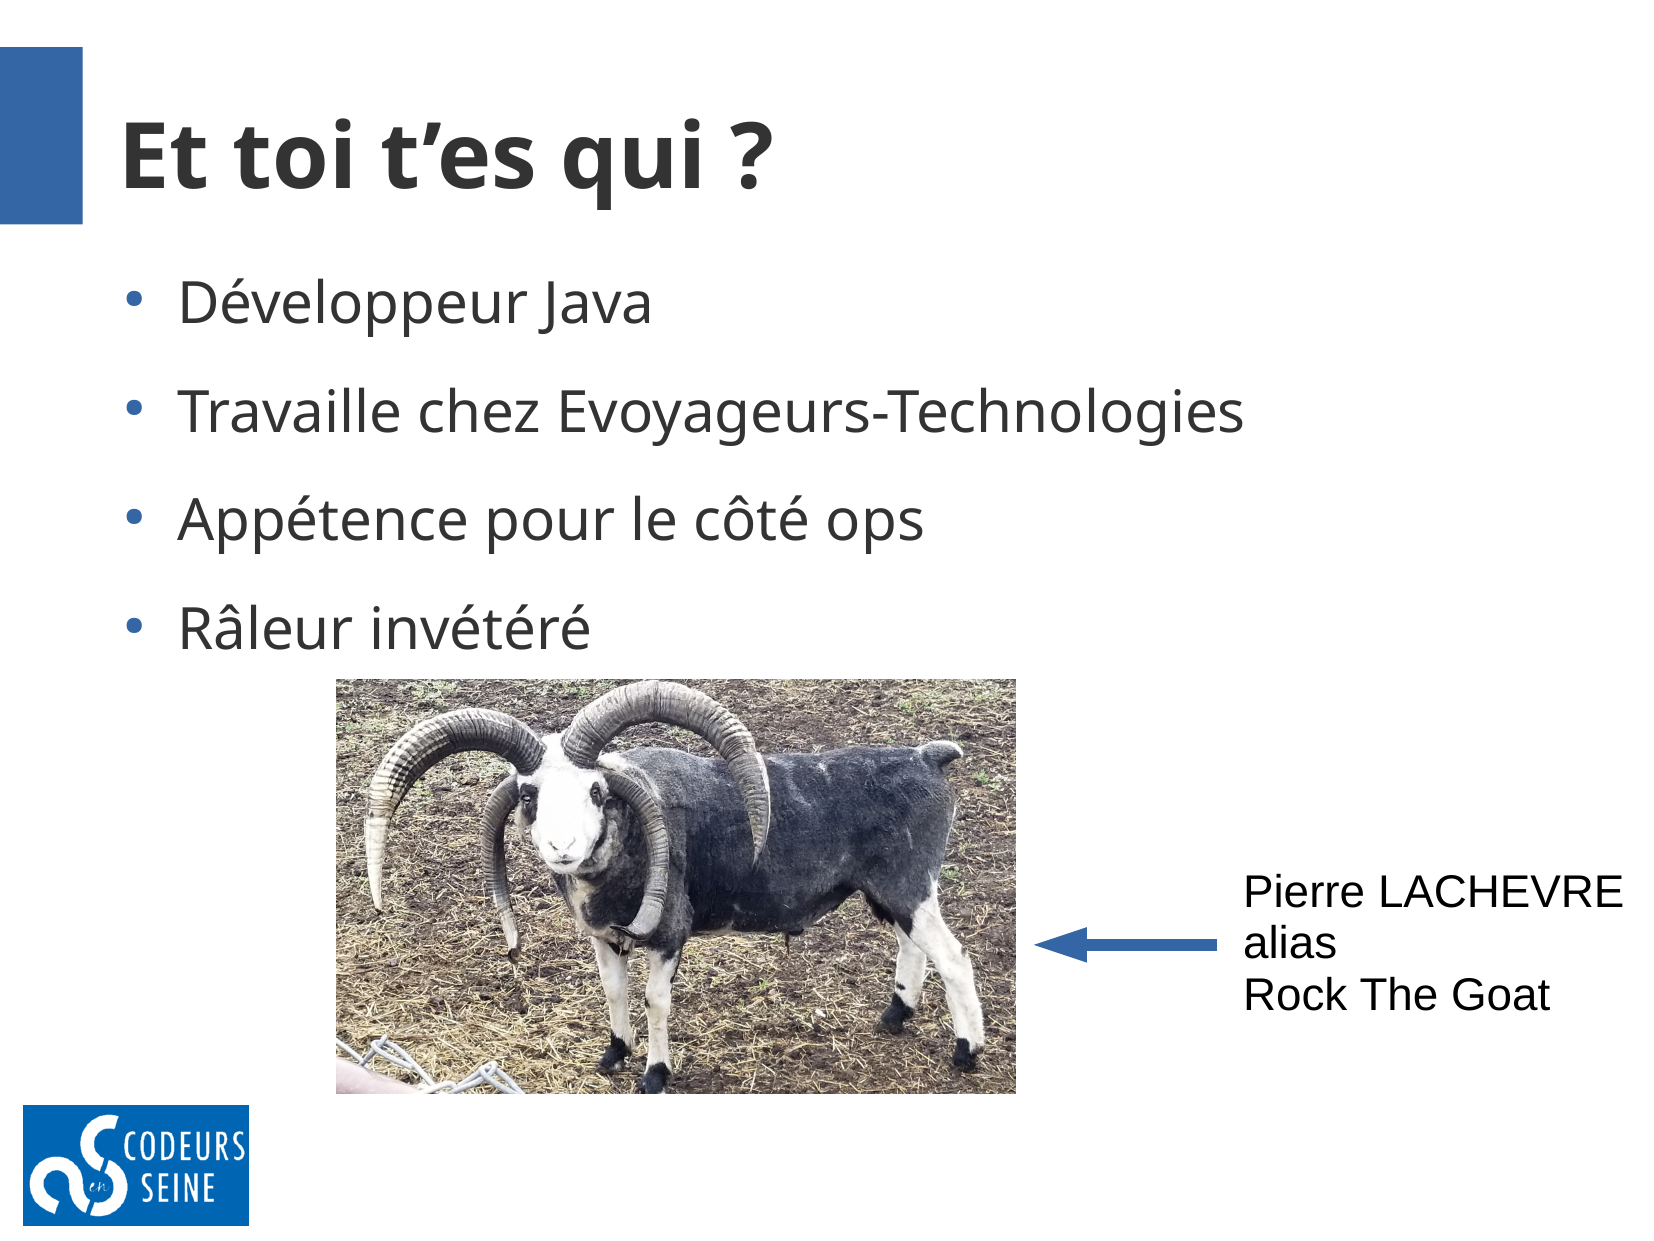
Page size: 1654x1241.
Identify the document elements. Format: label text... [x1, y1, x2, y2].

list Développeur Java Travaille chez Evoyageurs-Technologies Appétence pour le côté ops Râleur invétéré [106, 261, 1524, 981]
picture [336, 679, 1016, 1094]
text_box Pierre LACHEVRE alias Rock The Goat [1228, 858, 1640, 1028]
title Et toi t’es qui ? [118, 49, 1571, 257]
picture [23, 1105, 249, 1226]
